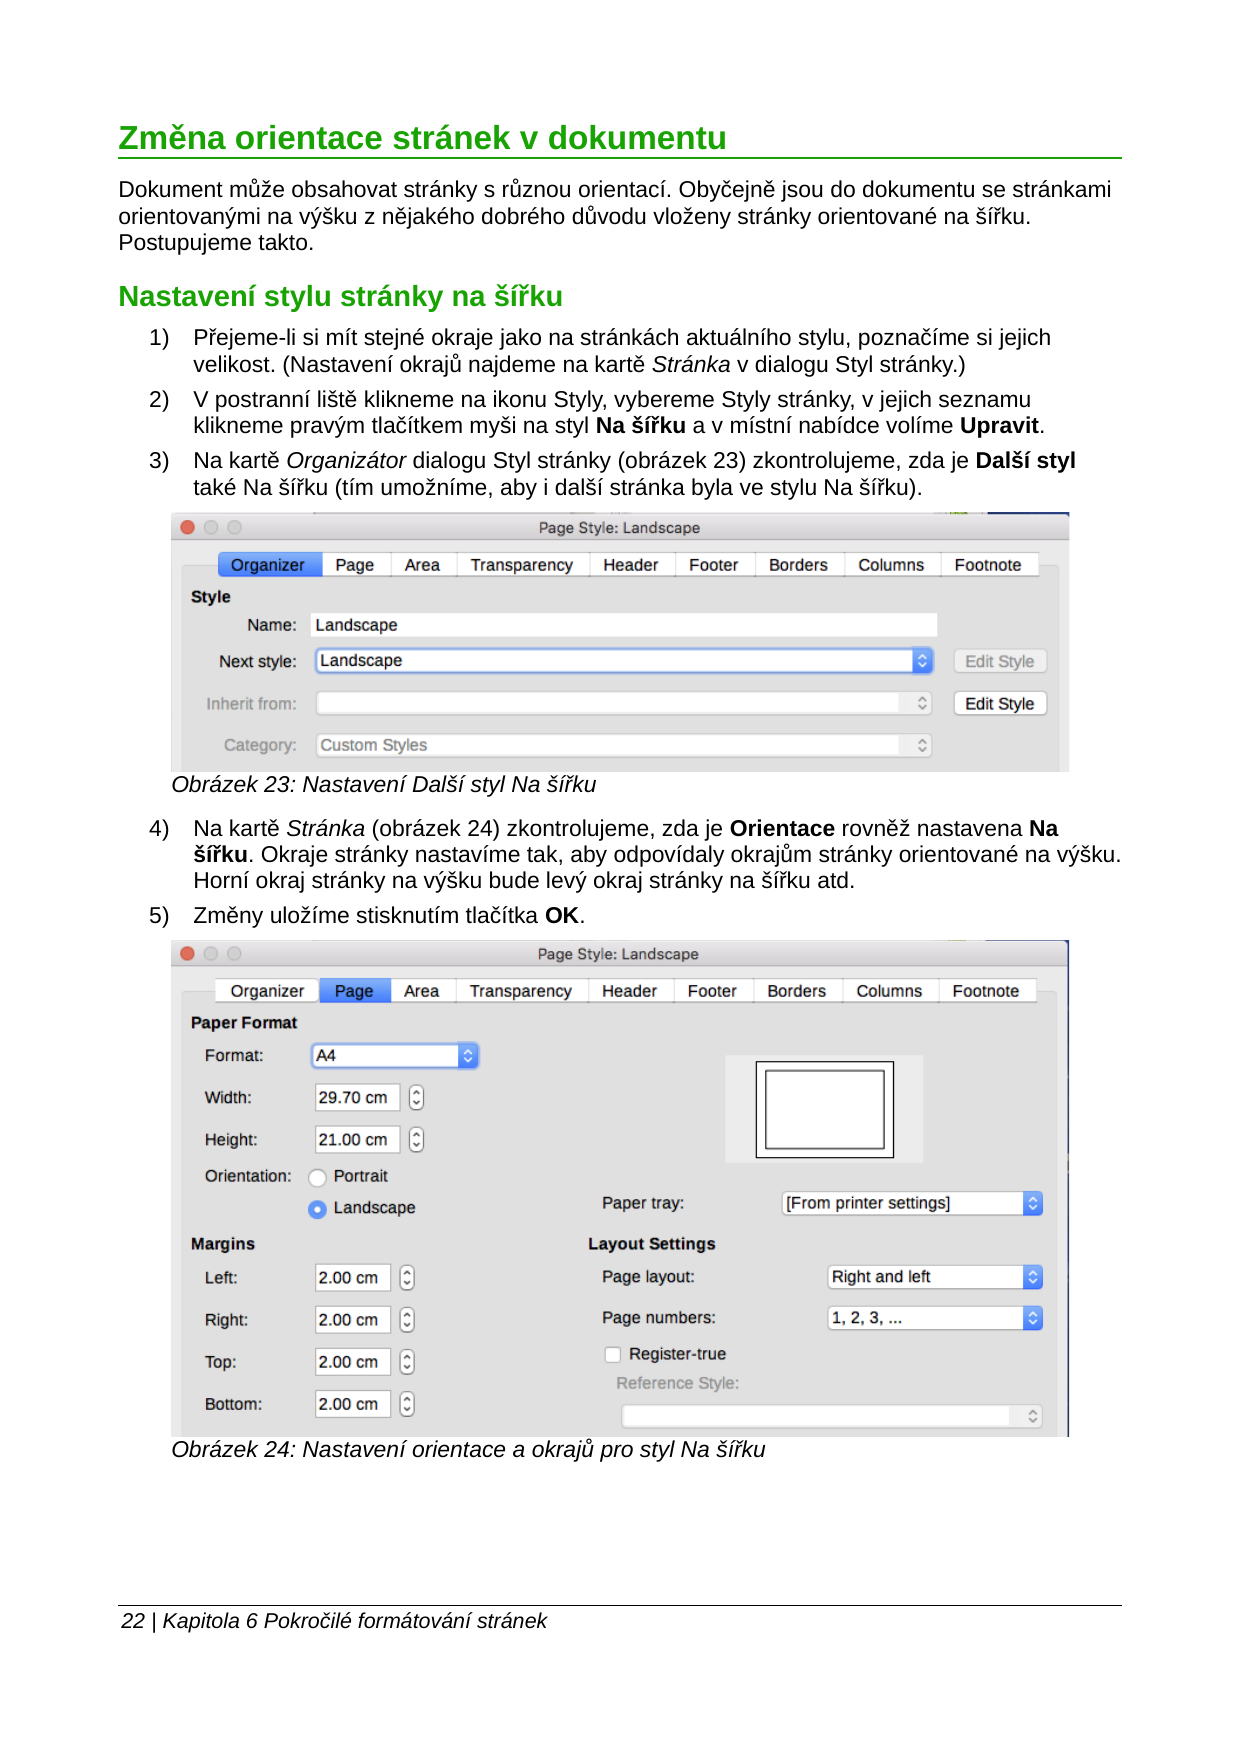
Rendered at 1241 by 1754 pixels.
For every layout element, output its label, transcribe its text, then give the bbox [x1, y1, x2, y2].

list Přejeme-li si mít stejné okraje jako na stránkách aktuálního stylu, poznačíme si jejich velikost. (Nastavení okrajů najdeme na kartě Stránka v dialogu Styl stránky.) [169, 324, 1122, 377]
list Na kartě Stránka (obrázek 24) zkontrolujeme, zda je Orientace rovněž nastavena Na šířku. Okraje stránky nastavíme tak, aby odpovídaly okrajům stránky orientované na výšku. Horní okraj stránky na výšku bude levý okraj stránky na šířku atd. [169, 814, 1122, 893]
text Dokument může obsahovat stránky s různou orientací. Obyčejně jsou do dokumentu se stránkami orientovanými na výšku z nějakého dobrého důvodu vloženy stránky orientované na šířku. Postupujeme takto. [118, 176, 1122, 255]
picture [171, 512, 1070, 772]
picture [171, 940, 1070, 1437]
text Obrázek 23: Nastavení Další styl Na šířku [171, 772, 1069, 798]
subtitle Nastavení stylu stránky na šířku [118, 279, 1122, 313]
list Změny uložíme stisknutím tlačítka OK. [169, 902, 1122, 929]
text Obrázek 24: Nastavení orientace a okrajů pro styl Na šířku [171, 1437, 1069, 1463]
list V postranní liště klikneme na ikonu Styly, vybereme Styly stránky, v jejich seznamu klikneme pravým tlačítkem myši na styl Na šířku a v místní nabídce volíme Upravit. [169, 386, 1122, 439]
subtitle Změna orientace stránek v dokumentu [118, 118, 1122, 157]
list Na kartě Organizátor dialogu Styl stránky (obrázek 23) zkontrolujeme, zda je Další styl také Na šířku (tím umožníme, aby i další stránka byla ve stylu Na šířku). [169, 447, 1122, 500]
